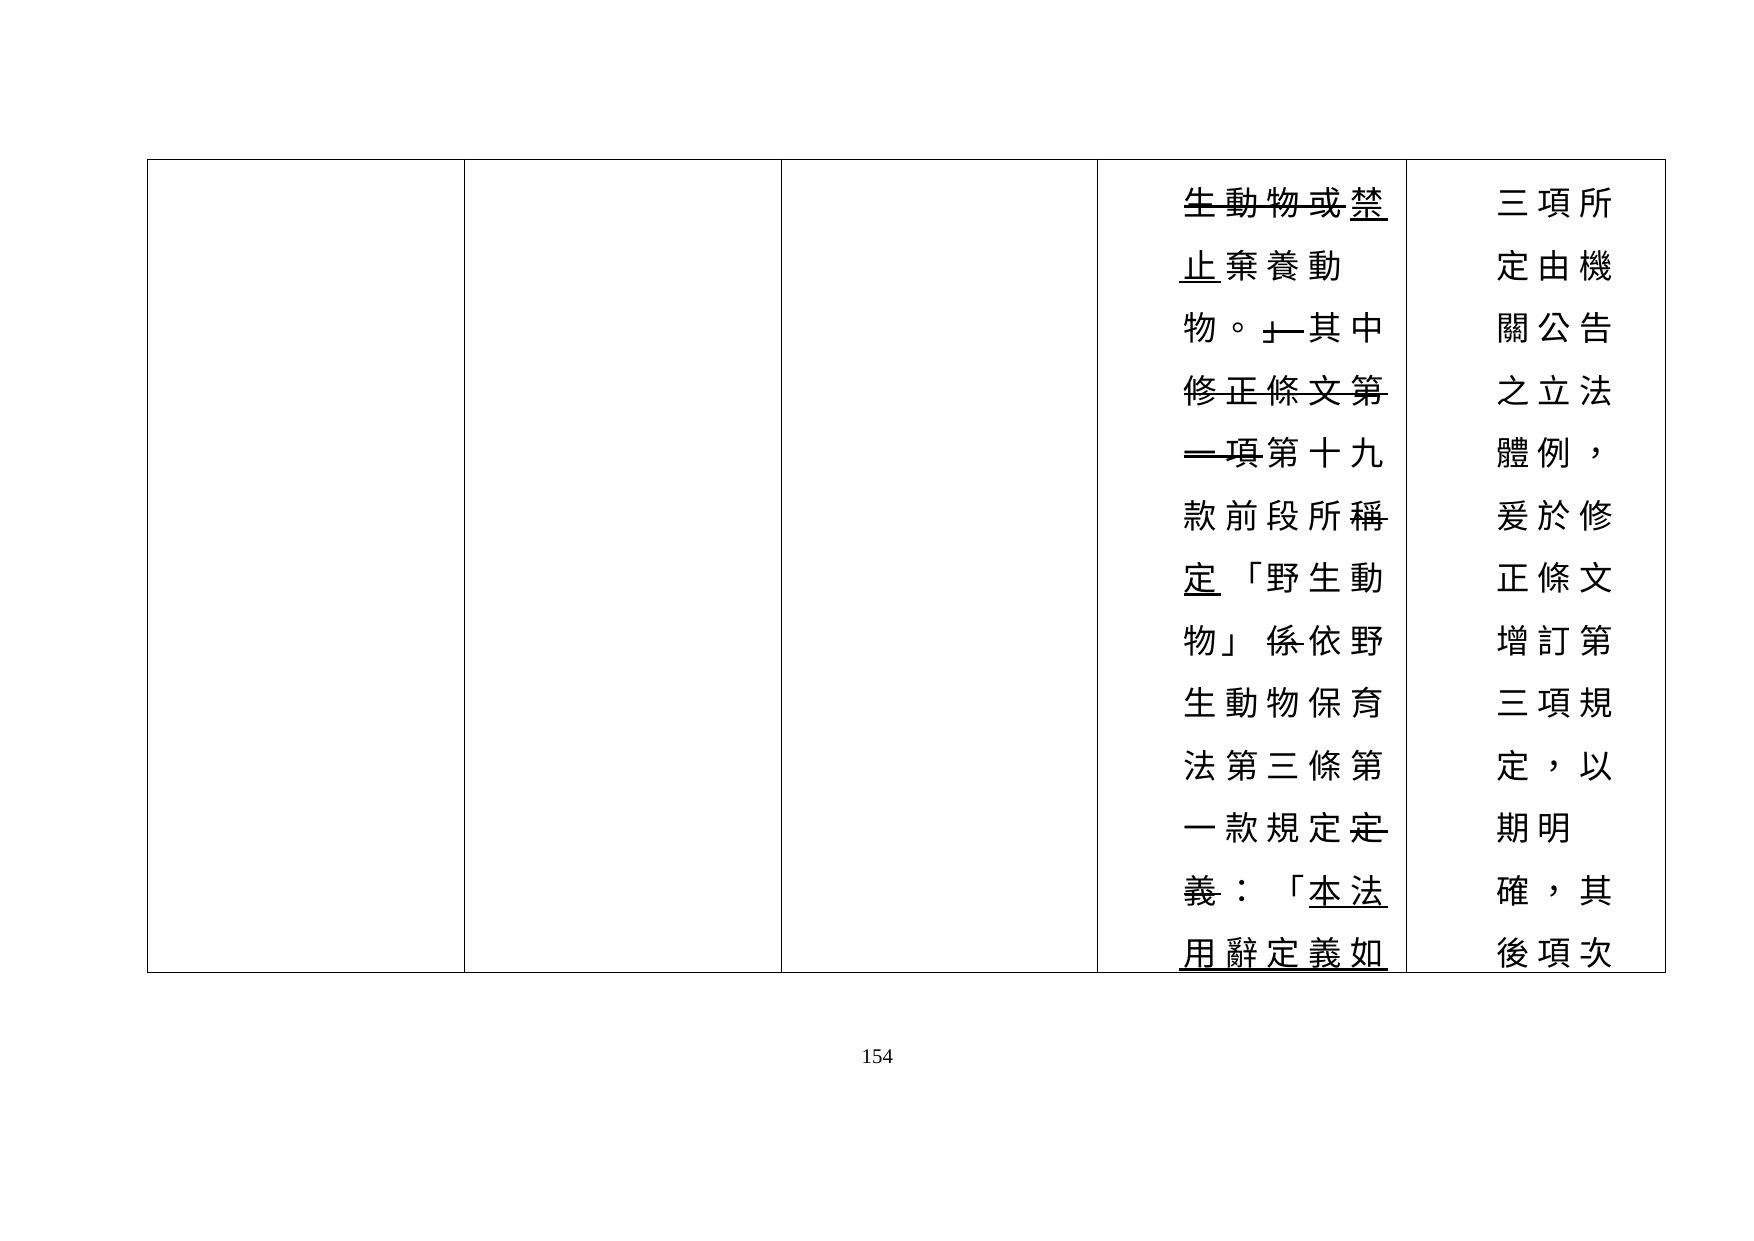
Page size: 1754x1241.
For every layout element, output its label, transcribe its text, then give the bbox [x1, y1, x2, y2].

table_cell [782, 160, 1097, 972]
table_cell 三項所定由機關公告之立法體例，爰於修正條文增訂第三項規定，以期明確，其後項次 [1407, 160, 1665, 972]
table_cell 生動物或禁止棄養動物。」其中修正條文第一項第十九款前段所稱定「野生動物」係依野生動物保育法第三條第一款規定定義：「本法用辭定義如 [1098, 160, 1406, 972]
table_cell [465, 160, 781, 972]
table_cell [148, 160, 464, 972]
